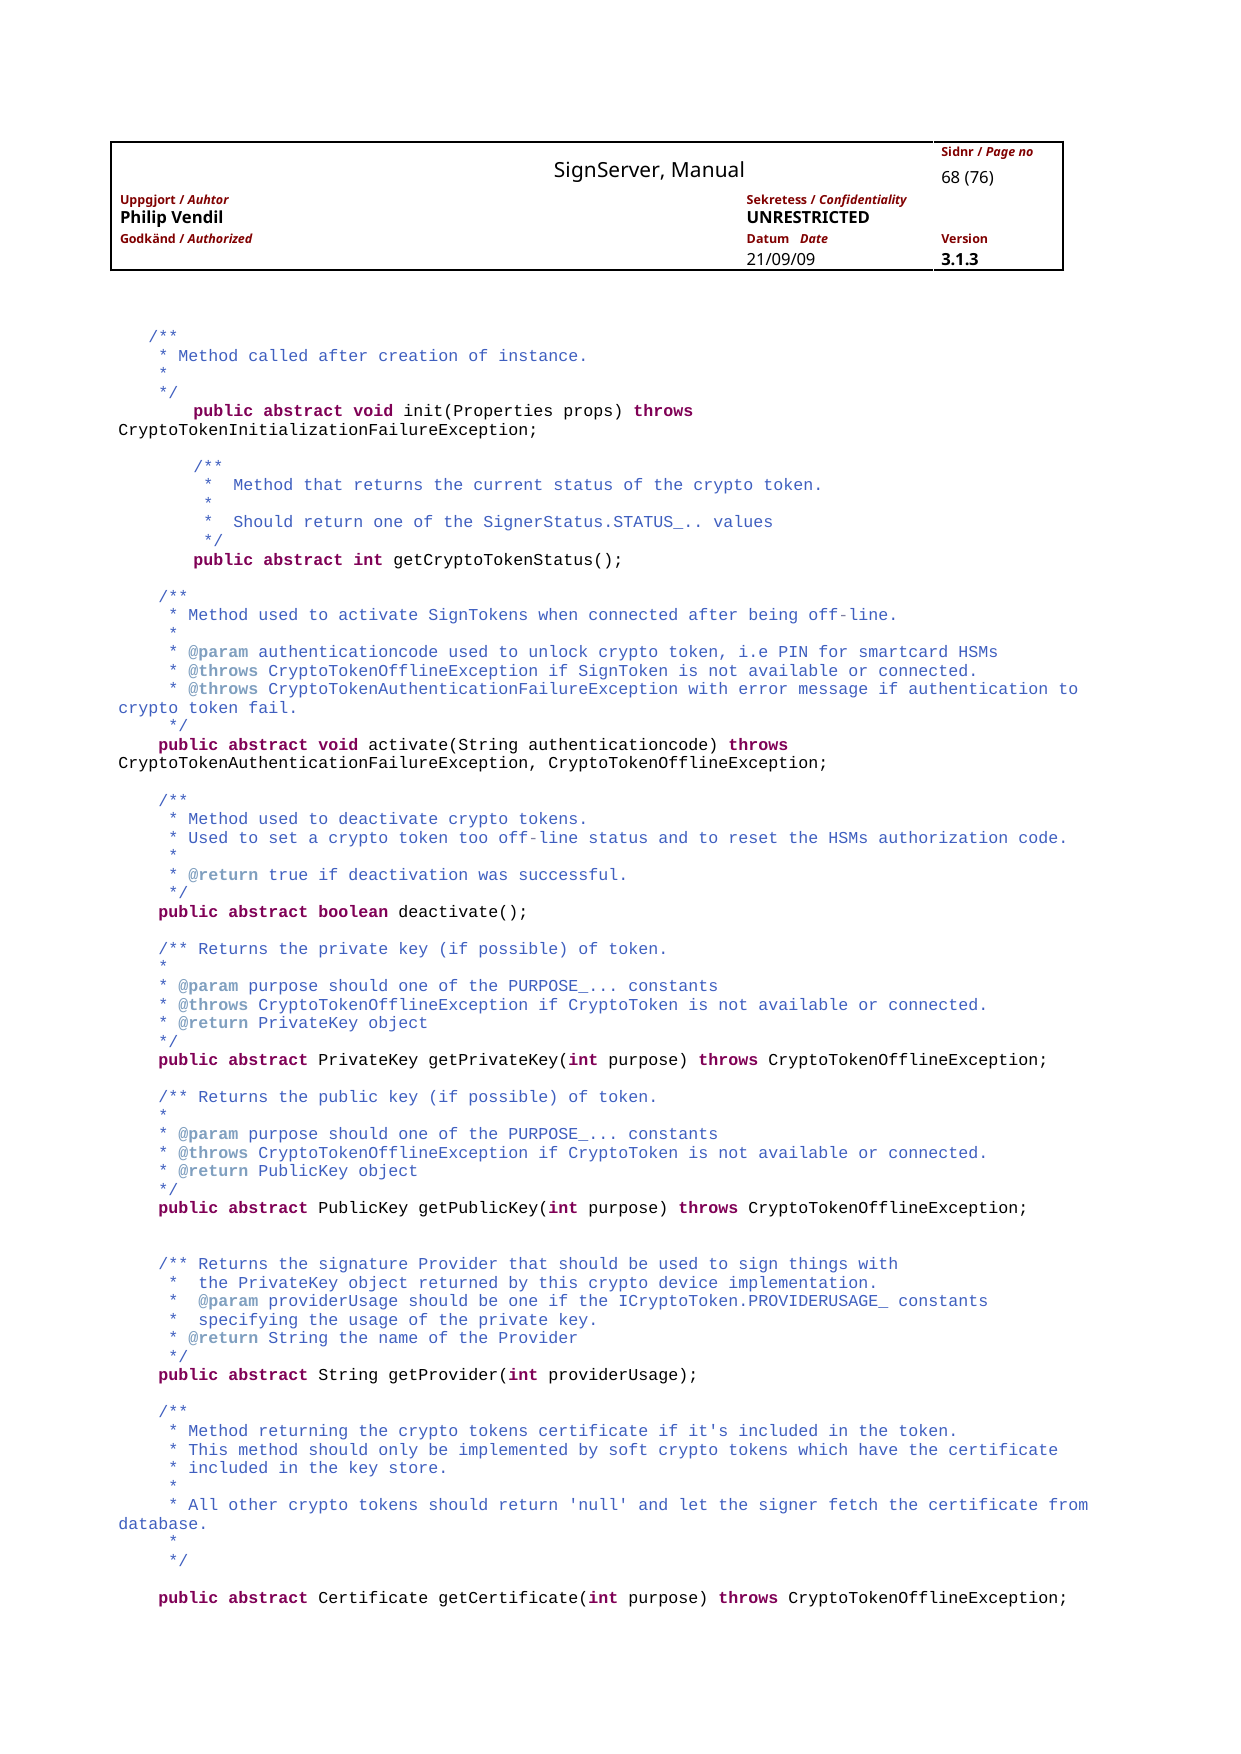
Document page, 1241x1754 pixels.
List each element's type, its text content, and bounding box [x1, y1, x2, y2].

text * included in the key store. [118, 1460, 1122, 1478]
text public abstract PrivateKey getPrivateKey(int purpose) throws CryptoTokenOfflineException; [118, 1052, 1122, 1071]
text */ [118, 1033, 1122, 1052]
text * @return PublicKey object [118, 1163, 1122, 1182]
text * @throws CryptoTokenAuthenticationFailureException with error message if authentication to crypto token fail. [118, 681, 1122, 718]
text /** [118, 329, 1122, 347]
text * [118, 496, 1122, 514]
text */ [118, 718, 1122, 737]
text */ [118, 1553, 1122, 1571]
text * This method should only be implemented by soft crypto tokens which have the certificate [118, 1441, 1122, 1460]
text * [118, 1478, 1122, 1497]
text public abstract String getProvider(int providerUsage); [118, 1367, 1122, 1386]
text * @param purpose should one of the PURPOSE_... constants [118, 1126, 1122, 1145]
text * [118, 1108, 1122, 1126]
text * @throws CryptoTokenOfflineException if SignToken is not available or connected. [118, 663, 1122, 681]
text * Method that returns the current status of the crypto token. [118, 477, 1122, 496]
text /** Returns the public key (if possible) of token. [118, 1089, 1122, 1108]
text public abstract boolean deactivate(); [118, 904, 1122, 922]
text * specifying the usage of the private key. [118, 1312, 1122, 1330]
text /** [118, 792, 1122, 811]
text public abstract int getCryptoTokenStatus(); [118, 551, 1122, 570]
text /** Returns the private key (if possible) of token. [118, 941, 1122, 959]
text * @return String the name of the Provider [118, 1330, 1122, 1349]
text */ [118, 1182, 1122, 1200]
text * All other crypto tokens should return 'null' and let the signer fetch the certificate from database. [118, 1497, 1122, 1534]
text /** [118, 1404, 1122, 1423]
text * [118, 1534, 1122, 1553]
text */ [118, 533, 1122, 551]
text * [118, 366, 1122, 384]
text * Method called after creation of instance. [118, 347, 1122, 366]
text * @param purpose should one of the PURPOSE_... constants [118, 978, 1122, 996]
text * @param authenticationcode used to unlock crypto token, i.e PIN for smartcard HSMs [118, 644, 1122, 663]
text * @return PrivateKey object [118, 1015, 1122, 1033]
text */ [118, 1349, 1122, 1367]
text * Method used to activate SignTokens when connected after being off-line. [118, 607, 1122, 626]
text * [118, 848, 1122, 867]
text * the PrivateKey object returned by this crypto device implementation. [118, 1274, 1122, 1293]
text /** Returns the signature Provider that should be used to sign things with [118, 1256, 1122, 1274]
text public abstract Certificate getCertificate(int purpose) throws CryptoTokenOfflineException; [118, 1590, 1122, 1608]
text /** [118, 588, 1122, 607]
text */ [118, 384, 1122, 403]
text public abstract void activate(String authenticationcode) throws CryptoTokenAuthenticationFailureException, CryptoTokenOfflineException; [118, 737, 1122, 774]
text * Method used to deactivate crypto tokens. [118, 811, 1122, 829]
text */ [118, 885, 1122, 904]
text * @throws CryptoTokenOfflineException if CryptoToken is not available or connected. [118, 996, 1122, 1015]
text * Used to set a crypto token too off-line status and to reset the HSMs authorization code. [118, 829, 1122, 848]
text public abstract PublicKey getPublicKey(int purpose) throws CryptoTokenOfflineException; [118, 1200, 1122, 1219]
text * [118, 626, 1122, 644]
text * Method returning the crypto tokens certificate if it's included in the token. [118, 1423, 1122, 1441]
text * Should return one of the SignerStatus.STATUS_.. values [118, 514, 1122, 533]
text public abstract void init(Properties props) throws CryptoTokenInitializationFailureException; [118, 403, 1122, 440]
text * @param providerUsage should be one if the ICryptoToken.PROVIDERUSAGE_ constants [118, 1293, 1122, 1312]
text * @return true if deactivation was successful. [118, 867, 1122, 885]
text /** [118, 459, 1122, 477]
text * [118, 959, 1122, 978]
text * @throws CryptoTokenOfflineException if CryptoToken is not available or connected. [118, 1145, 1122, 1163]
